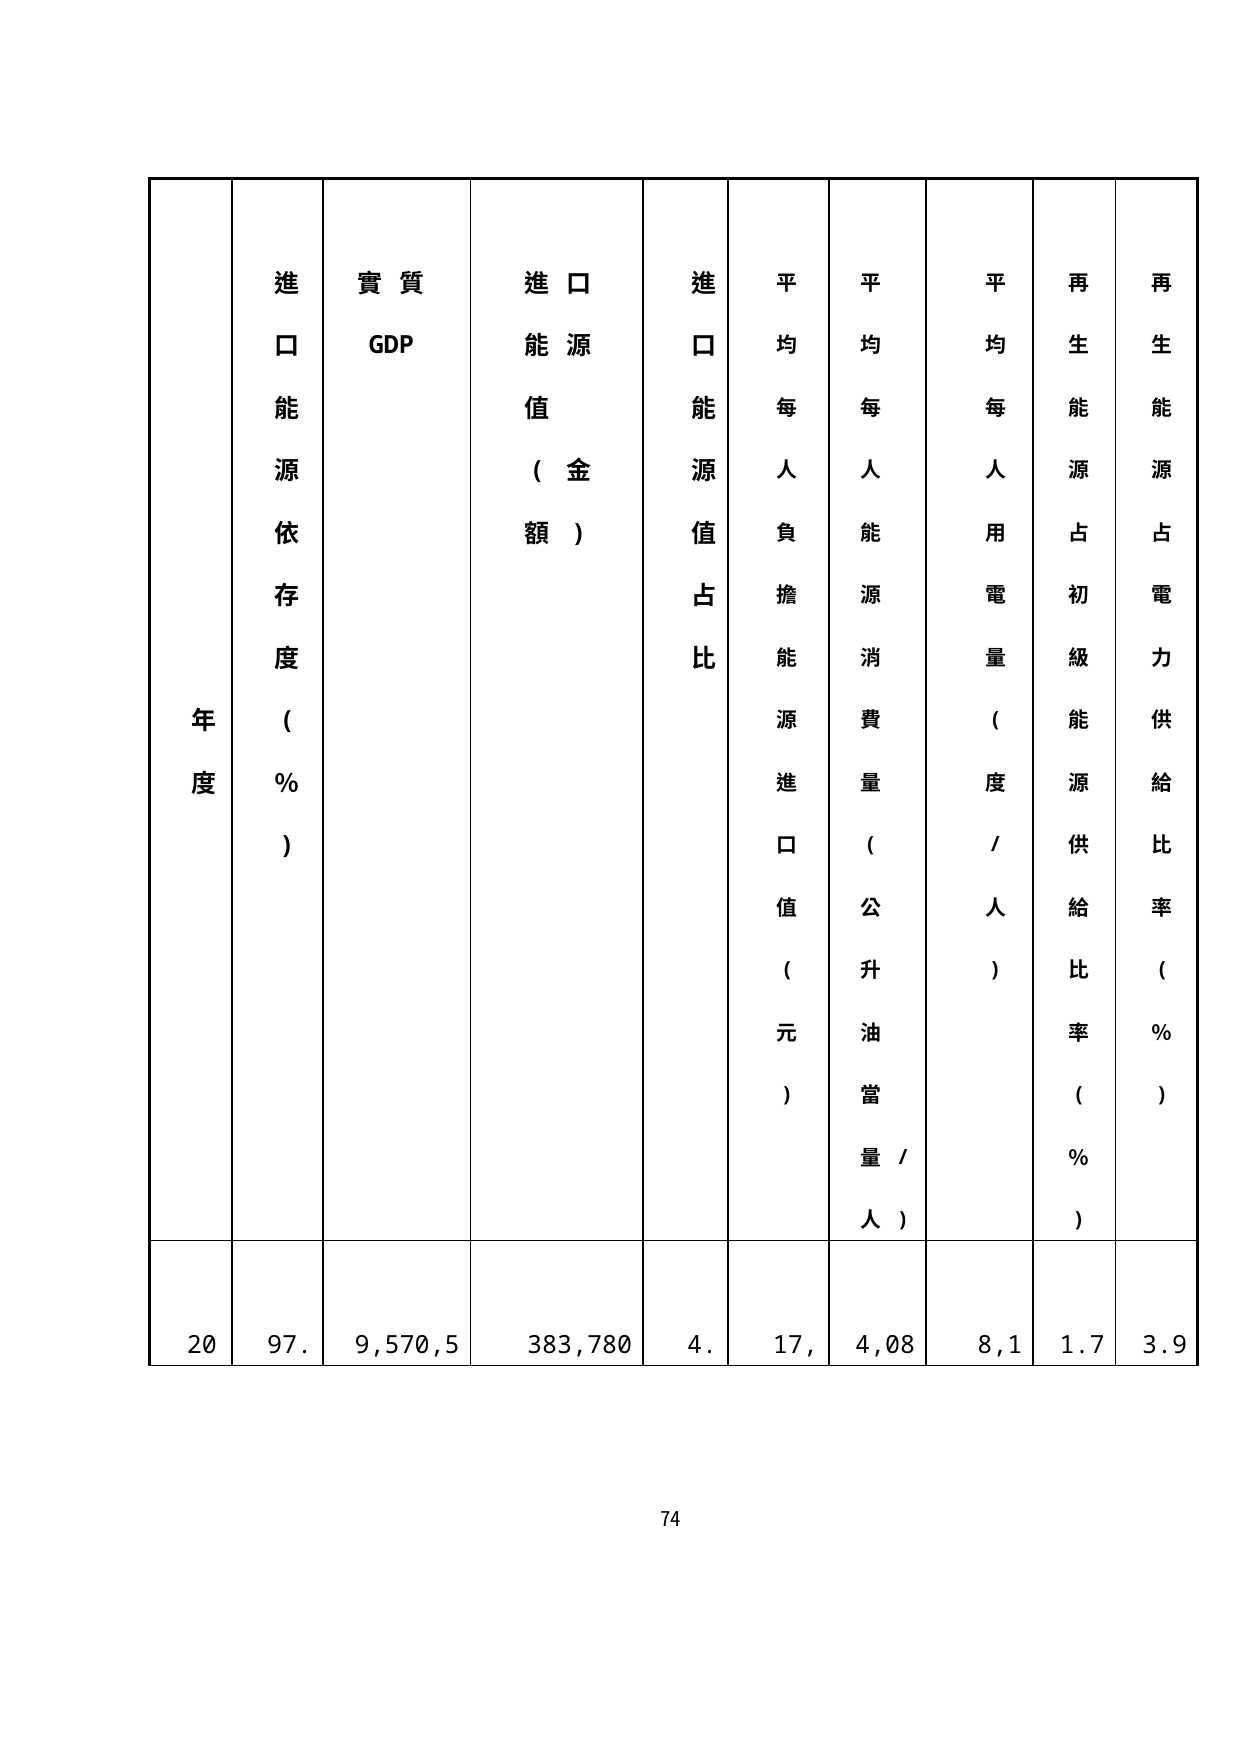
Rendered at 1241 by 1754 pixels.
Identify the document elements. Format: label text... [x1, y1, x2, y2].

table_header 進口能源值占比 [644, 180, 727, 1240]
table_header 平均每人能源消費量(公升油當量/人) [830, 180, 925, 1240]
table_header 進口能源依存度(％) [233, 180, 322, 1240]
table_header 實質GDP [324, 180, 470, 1240]
table_cell 4. [644, 1241, 727, 1365]
table_cell 97. [233, 1241, 322, 1365]
table_header 平均每人負擔能源進口值(元) [729, 180, 828, 1240]
table_header 再生能源占電力供給比率(％) [1116, 180, 1196, 1240]
table_cell 383,780 [471, 1241, 642, 1365]
table_cell 8,1 [927, 1241, 1032, 1365]
table_cell 9,570,5 [324, 1241, 470, 1365]
table_cell 1.7 [1034, 1241, 1115, 1365]
table_cell 20 [151, 1241, 231, 1365]
table_cell 17, [729, 1241, 828, 1365]
table_header 平均每人用電量(度/人) [927, 180, 1032, 1240]
table_header 再生能源占初級能源供給比率(％) [1034, 180, 1115, 1240]
table_cell 3.9 [1116, 1241, 1196, 1365]
table_header 進口能源值(金額) [471, 180, 642, 1240]
table_cell 4,08 [830, 1241, 925, 1365]
table_header 年度 [151, 180, 231, 1240]
